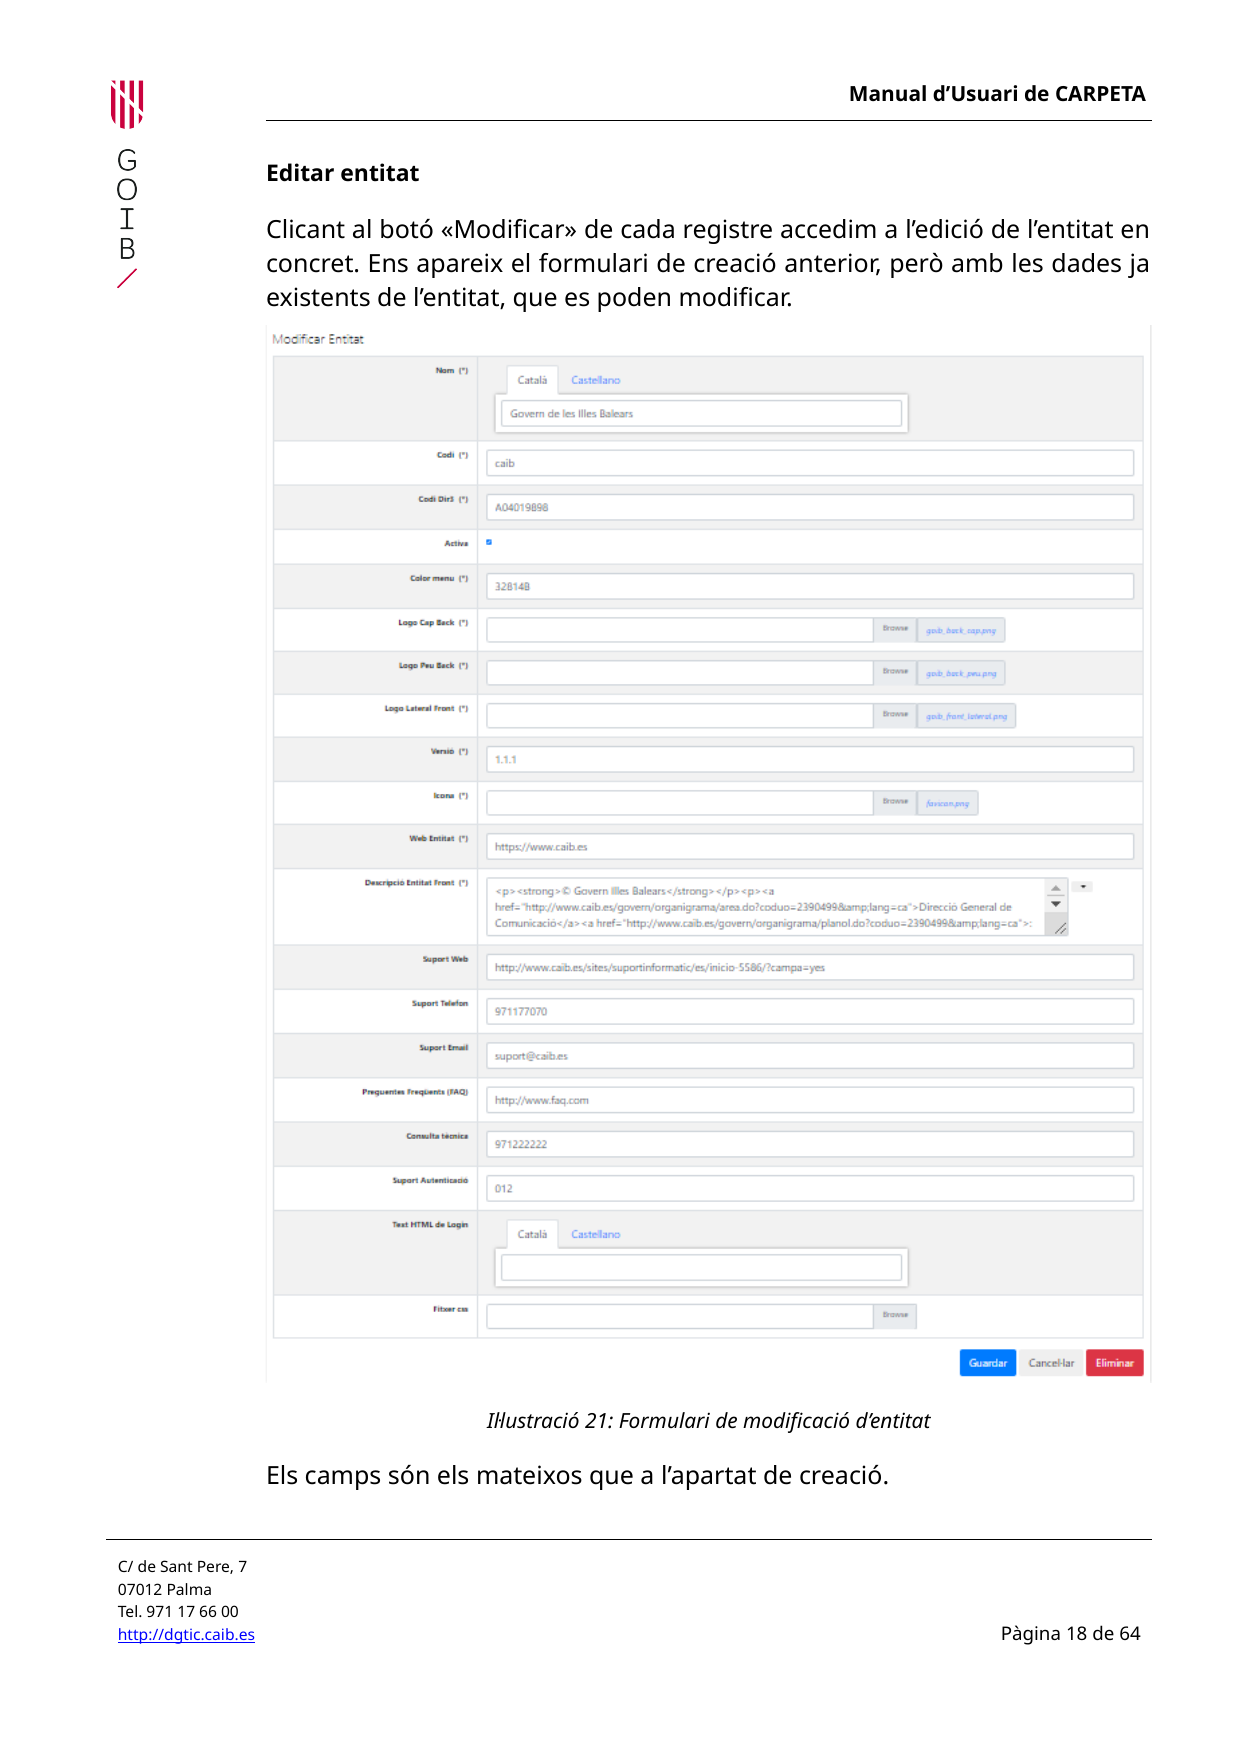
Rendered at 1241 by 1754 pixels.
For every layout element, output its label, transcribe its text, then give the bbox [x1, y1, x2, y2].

text Il·lustració 21: Formulari de modificació d’entitat [266, 1383, 1152, 1434]
picture [265, 325, 1152, 1383]
list Editar entitat [266, 156, 1152, 188]
list Clicant al botó «Modificar» de cada registre accedim a l’edició de l’entitat en concret. Ens apareix el formulari de creació anterior, però amb les dades ja existents de l’entitat, que es poden modificar. [266, 211, 1152, 313]
picture [82, 57, 172, 319]
text Els camps són els mateixos que a l’apartat de creació. [266, 1458, 1152, 1492]
